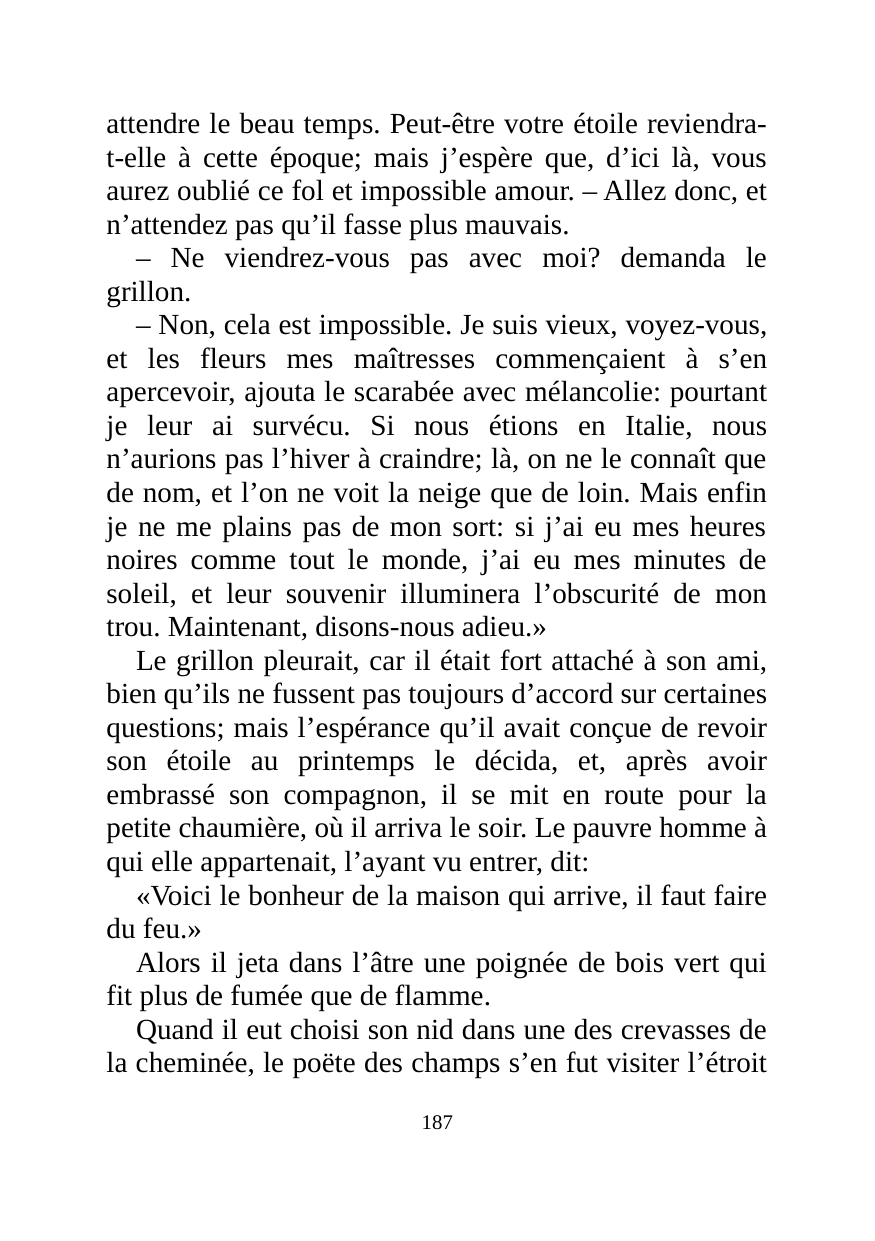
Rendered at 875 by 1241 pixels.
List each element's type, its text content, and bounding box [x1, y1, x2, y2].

text Alors il jeta dans l’âtre une poignée de bois vert qui fit plus de fumée que de flamme. [106, 945, 768, 1012]
text attendre le beau temps. Peut-être votre étoile reviendra-t-elle à cette époque; mais j’espère que, d’ici là, vous aurez oublié ce fol et impossible amour. ‒ Allez donc, et n’attendez pas qu’il fasse plus mauvais. [106, 106, 768, 240]
text Le grillon pleurait, car il était fort attaché à son ami, bien qu’ils ne fussent pas toujours d’accord sur certaines questions; mais l’espérance qu’il avait conçue de revoir son étoile au printemps le décida, et, après avoir embrassé son compagnon, il se mit en route pour la petite chaumière, où il arriva le soir. Le pauvre homme à qui elle appartenait, l’ayant vu entrer, dit: [106, 643, 768, 878]
text ‒ Ne viendrez-vous pas avec moi? demanda le grillon. [106, 240, 768, 307]
text ‒ Non, cela est impossible. Je suis vieux, voyez-vous, et les fleurs mes maîtresses commençaient à s’en apercevoir, ajouta le scarabée avec mélancolie: pourtant je leur ai survécu. Si nous étions en Italie, nous n’aurions pas l’hiver à craindre; là, on ne le connaît que de nom, et l’on ne voit la neige que de loin. Mais enfin je ne me plains pas de mon sort: si j’ai eu mes heures noires comme tout le monde, j’ai eu mes minutes de soleil, et leur souvenir illuminera l’obscurité de mon trou. Maintenant, disons-nous adieu.» [106, 307, 768, 643]
text «Voici le bonheur de la maison qui arrive, il faut faire du feu.» [106, 878, 768, 945]
text Quand il eut choisi son nid dans une des crevasses de la cheminée, le poëte des champs s’en fut visiter l’étroit [106, 1012, 768, 1079]
